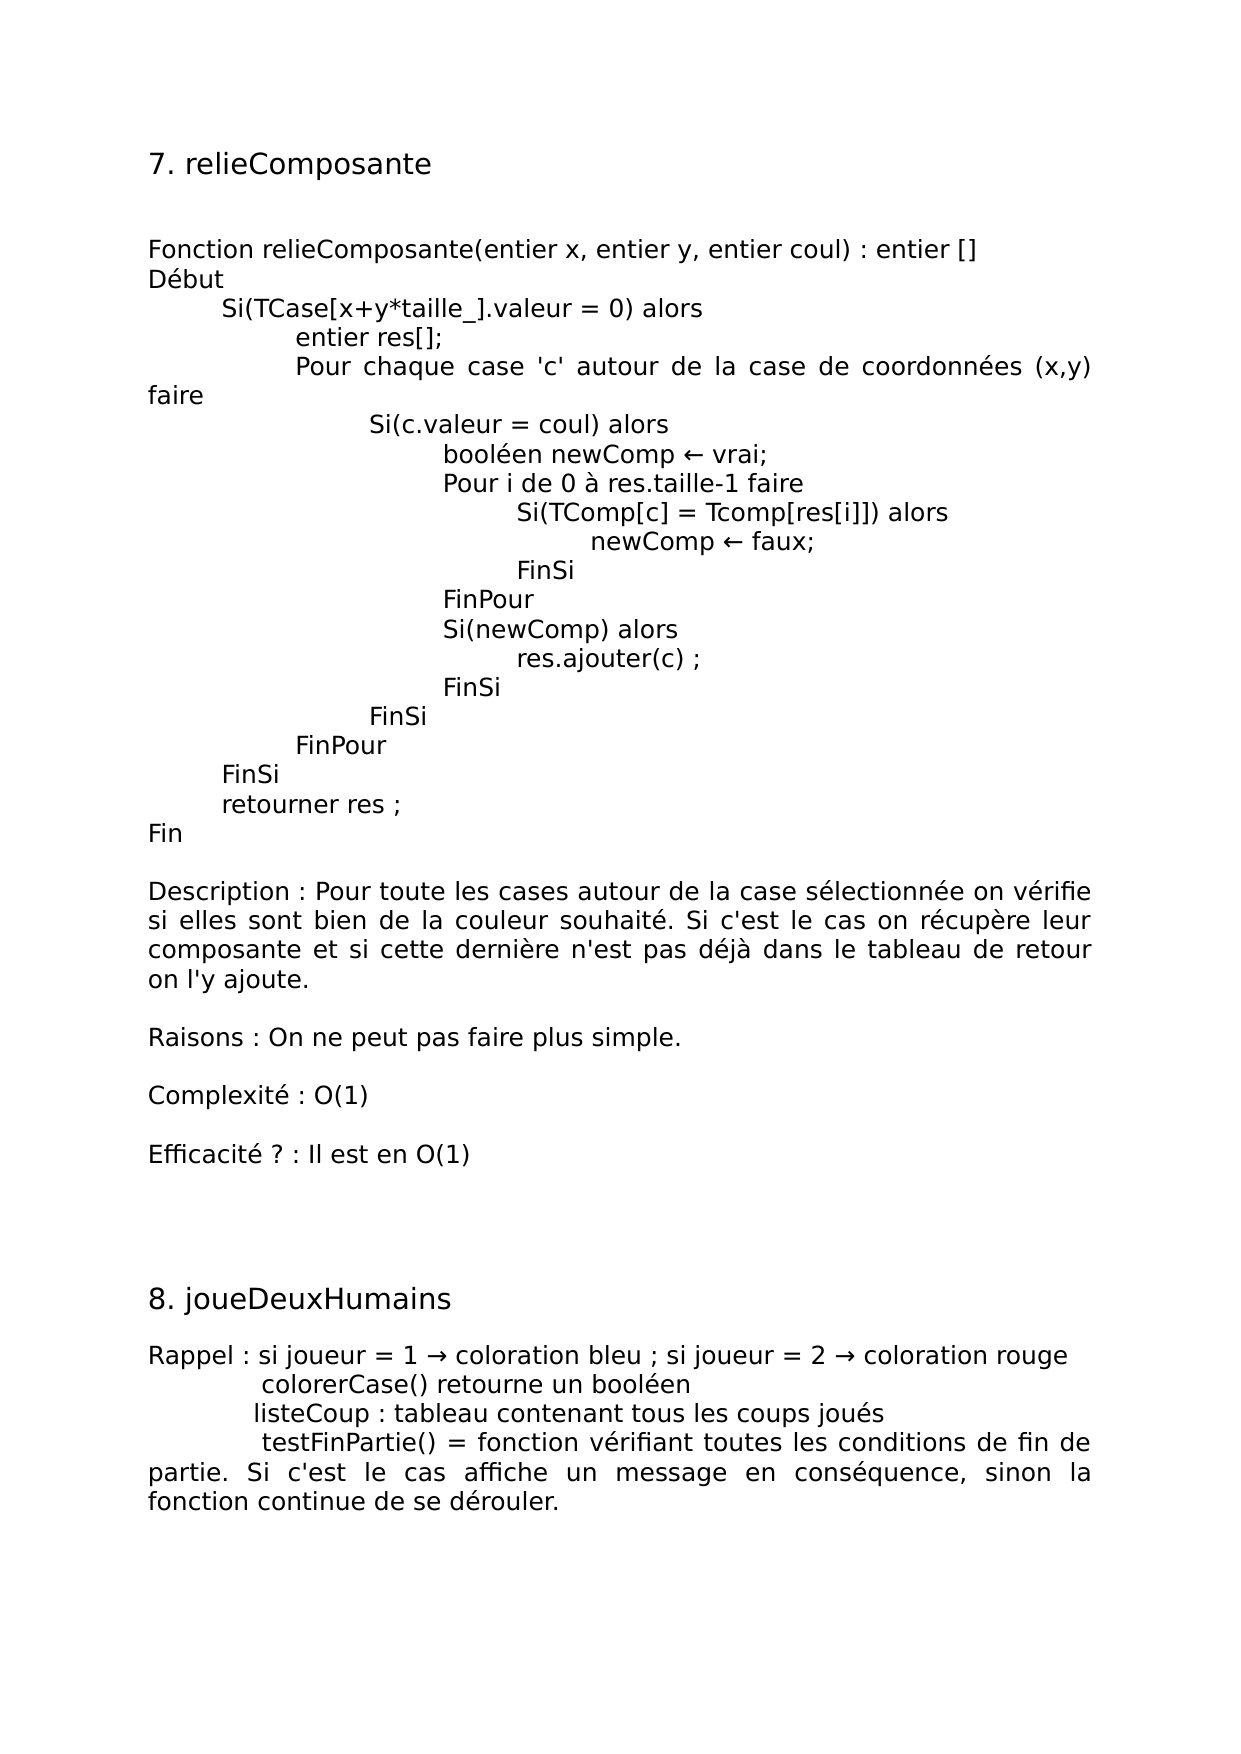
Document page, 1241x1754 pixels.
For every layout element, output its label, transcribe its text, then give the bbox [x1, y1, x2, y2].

text Pour chaque case 'c' autour de la case de coordonnées (x,y) faire [148, 352, 1093, 411]
subtitle 7. relieComposante [148, 148, 1093, 182]
text res.ajouter(c) ; [148, 644, 1093, 673]
text FinSi [148, 673, 1093, 702]
text newComp ← faux; [148, 527, 1093, 557]
text Pour i de 0 à res.taille-1 faire [148, 469, 1093, 498]
text Fonction relieComposante(entier x, entier y, entier coul) : entier [] [148, 236, 1093, 265]
text Efficacité ? : Il est en O(1) [148, 1140, 1093, 1169]
text booléen newComp ← vrai; [148, 440, 1093, 469]
text listeCoup : tableau contenant tous les coups joués [148, 1399, 1093, 1429]
text Rappel : si joueur = 1 → coloration bleu ; si joueur = 2 → coloration rouge [148, 1341, 1093, 1370]
text FinPour [148, 586, 1093, 615]
text FinPour [148, 732, 1093, 761]
text FinSi [148, 761, 1093, 790]
text Fin [148, 819, 1093, 848]
text testFinPartie() = fonction vérifiant toutes les conditions de fin de partie. Si c'est le cas affiche un message en conséquence, sinon la fonction continue de se dérouler. [148, 1429, 1093, 1516]
text Si(TCase[x+y*taille_].valeur = 0) alors [148, 294, 1093, 323]
text Description : Pour toute les cases autour de la case sélectionnée on vérifie si elles sont bien de la couleur souhaité. Si c'est le cas on récupère leur composante et si cette dernière n'est pas déjà dans le tableau de retour on l'y ajoute. [148, 877, 1093, 994]
subtitle 8. joueDeuxHumains [148, 1282, 1093, 1316]
text FinSi [148, 557, 1093, 586]
text Si(TComp[c] = Tcomp[res[i]]) alors [148, 498, 1093, 527]
text retourner res ; [148, 790, 1093, 819]
text Complexité : O(1) [148, 1082, 1093, 1111]
text colorerCase() retourne un booléen [148, 1370, 1093, 1399]
text Début [148, 265, 1093, 294]
text Si(newComp) alors [148, 615, 1093, 644]
text Si(c.valeur = coul) alors [148, 411, 1093, 440]
text Raisons : On ne peut pas faire plus simple. [148, 1023, 1093, 1052]
text FinSi [148, 702, 1093, 732]
text entier res[]; [148, 323, 1093, 352]
